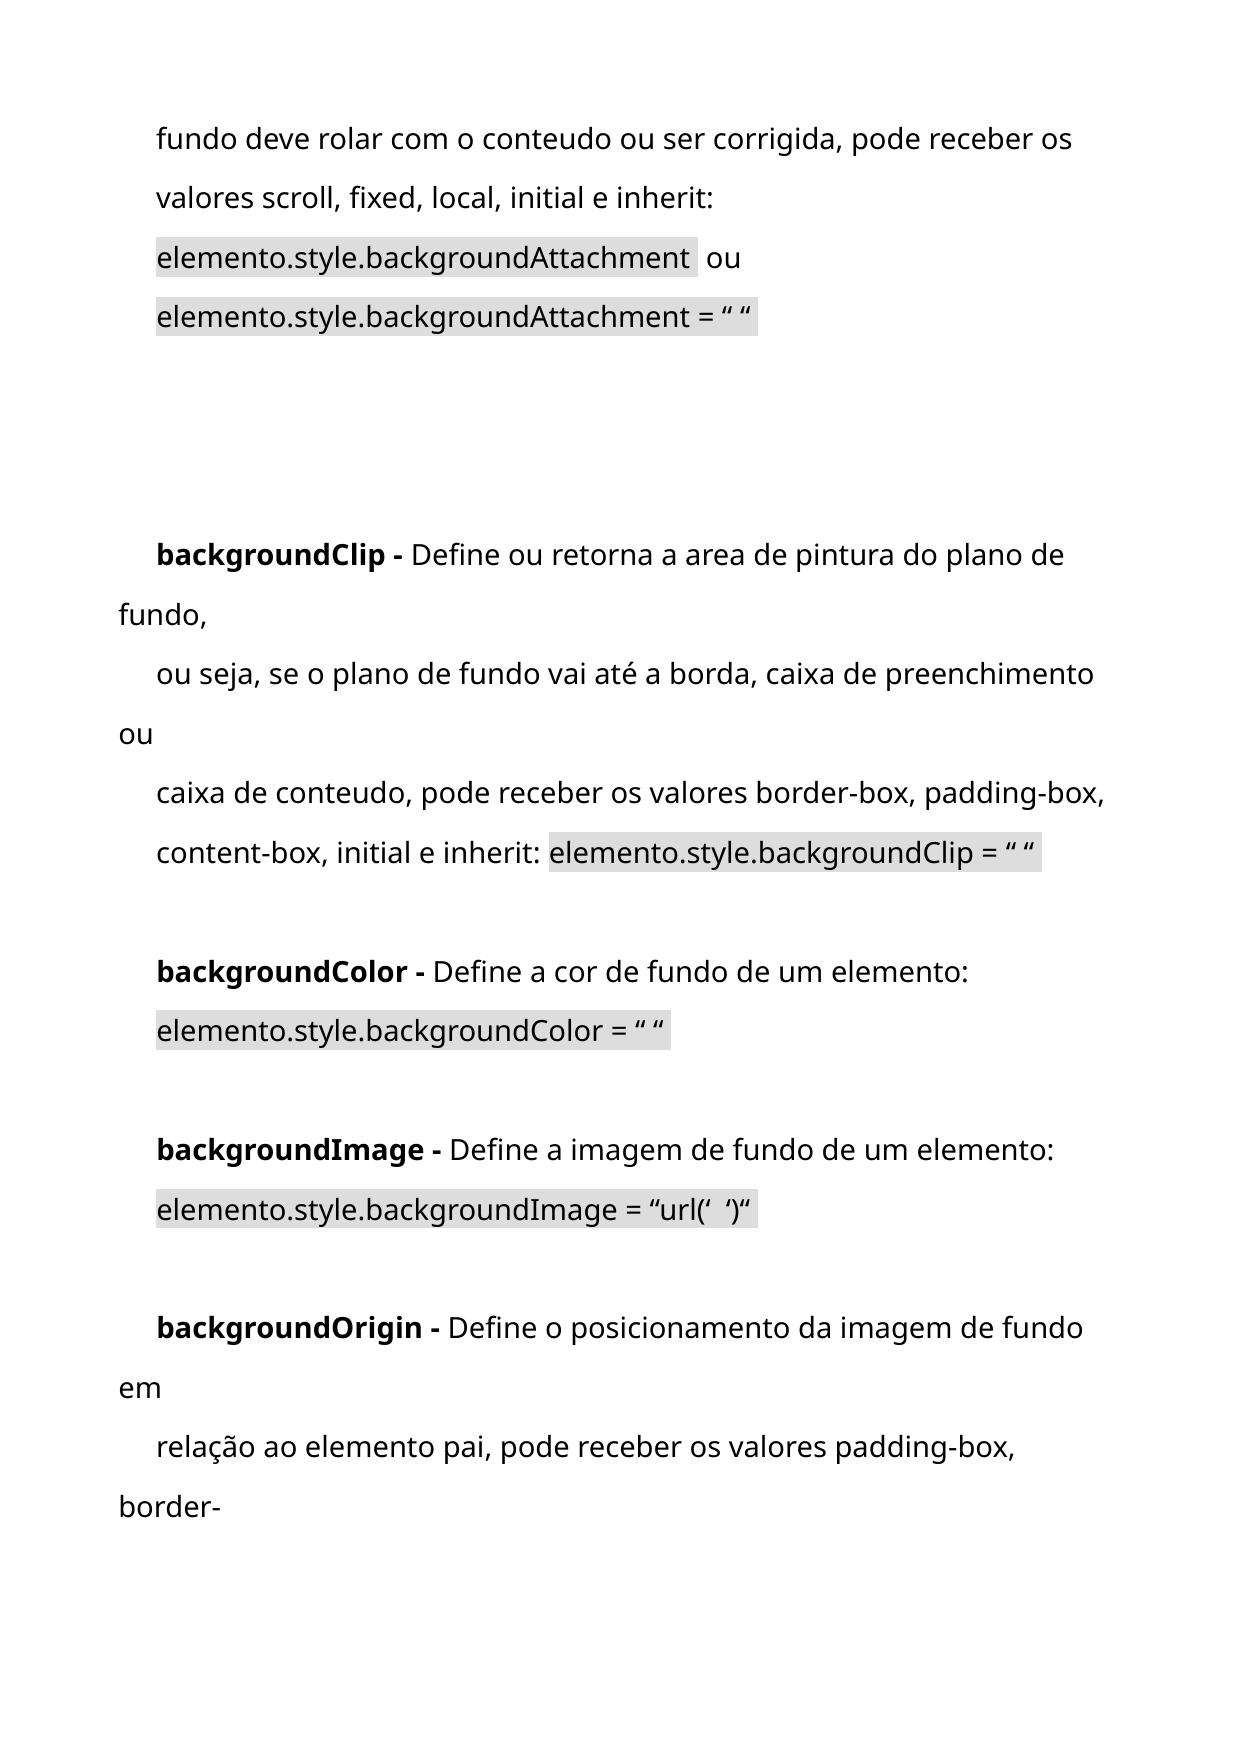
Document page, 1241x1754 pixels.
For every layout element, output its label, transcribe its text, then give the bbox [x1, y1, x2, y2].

text fundo deve rolar com o conteudo ou ser corrigida, pode receber os [118, 118, 1122, 158]
text backgroundOrigin - Define o posicionamento da imagem de fundo em [118, 1308, 1122, 1407]
text elemento.style.backgroundAttachment = “ “ [118, 297, 1122, 336]
text backgroundClip - Define ou retorna a area de pintura do plano de fundo, [118, 534, 1122, 634]
text valores scroll, fixed, local, initial e inherit: [118, 178, 1122, 217]
text backgroundImage - Define a imagem de fundo de um elemento: [118, 1129, 1122, 1169]
text caixa de conteudo, pode receber os valores border-box, padding-box, [118, 772, 1122, 812]
text elemento.style.backgroundAttachment ou [118, 237, 1122, 277]
text content-box, initial e inherit: elemento.style.backgroundClip = “ “ [118, 832, 1122, 872]
text backgroundColor - Define a cor de fundo de um elemento: [118, 951, 1122, 991]
text elemento.style.backgroundImage = “url(‘ ‘)“ [118, 1189, 1122, 1228]
text ou seja, se o plano de fundo vai até a borda, caixa de preenchimento ou [118, 653, 1122, 753]
text elemento.style.backgroundColor = “ “ [118, 1010, 1122, 1050]
text relação ao elemento pai, pode receber os valores padding-box, border- [118, 1427, 1122, 1526]
